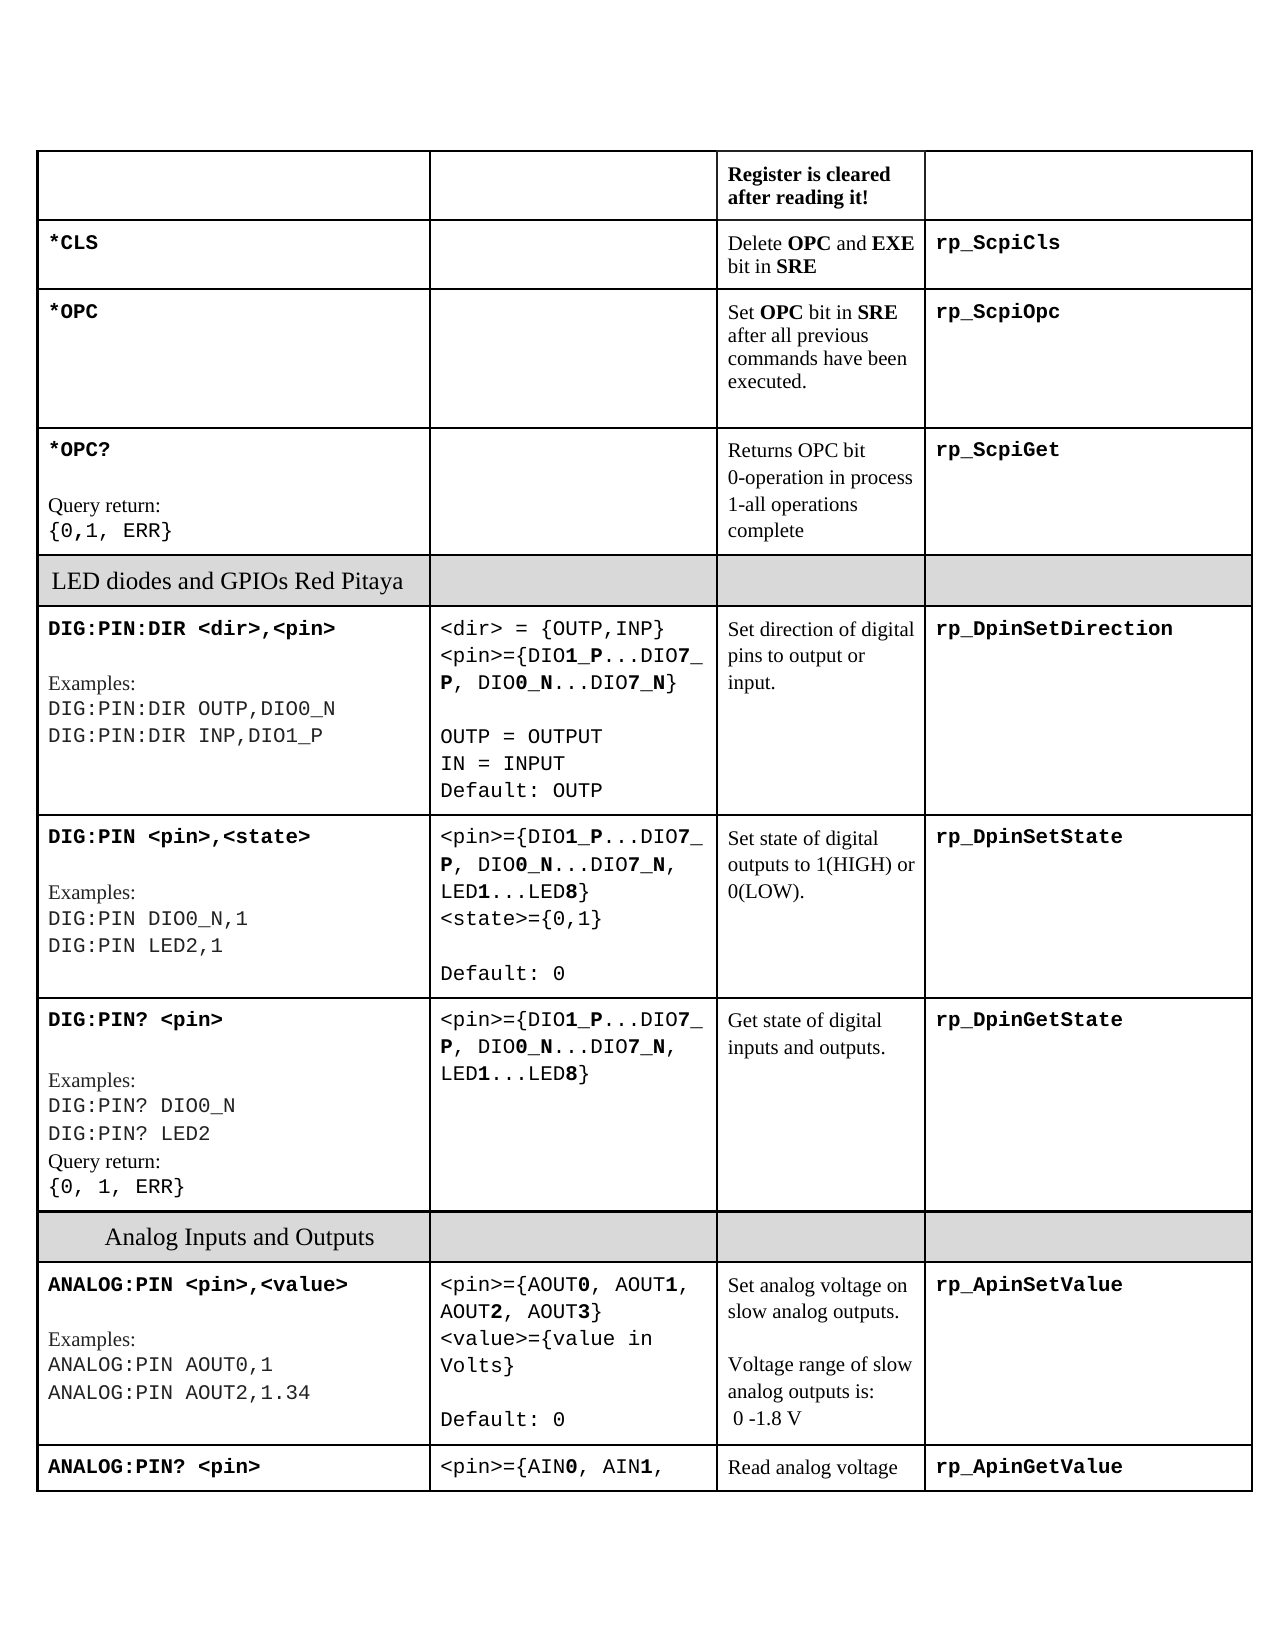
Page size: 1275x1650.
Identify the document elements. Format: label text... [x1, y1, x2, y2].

table_cell DIG:PIN:DIR <dir>,<pin> Examples: DIG:PIN:DIR OUTP,DIO0_N DIG:PIN:DIR INP,DIO1_P [39, 607, 429, 814]
table_cell rp_ScpiOpc [926, 290, 1251, 427]
table_cell rp_ApinSetValue [926, 1263, 1251, 1443]
table_cell Delete OPC and EXE bit in SRE [718, 221, 924, 288]
table_cell rp_ScpiGet [926, 429, 1251, 554]
table_cell rp_DpinSetDirection [926, 607, 1251, 814]
table_cell ANALOG:PIN <pin>,<value> Examples: ANALOG:PIN AOUT0,1 ANALOG:PIN AOUT2,1.34 [39, 1263, 429, 1443]
table_cell <pin>={DIO1_P...DIO7_P, DIO0_N...DIO7_N, LED1...LED8} [431, 999, 716, 1210]
table_cell [718, 556, 924, 605]
table_cell <pin>={AOUT0, AOUT1, AOUT2, AOUT3} <value>={value in Volts} Default: 0 [431, 1263, 716, 1443]
table_cell [926, 152, 1251, 219]
table_cell Analog Inputs and Outputs [39, 1213, 429, 1261]
table_cell <dir> = {OUTP,INP} <pin>={DIO1_P...DIO7_P, DIO0_N...DIO7_N} OUTP = OUTPUT IN = INPUT Default: OUTP [431, 607, 716, 814]
table_cell [431, 221, 716, 288]
table_cell Read analog voltage [718, 1446, 924, 1490]
table_cell [926, 556, 1251, 605]
table_cell [431, 290, 716, 427]
table_cell DIG:PIN <pin>,<state> Examples: DIG:PIN DIO0_N,1 DIG:PIN LED2,1 [39, 816, 429, 997]
table_cell Register is cleared after reading it! [718, 152, 924, 219]
table_cell [431, 152, 716, 219]
table_cell Get state of digital inputs and outputs. [718, 999, 924, 1210]
table_cell [718, 1213, 924, 1261]
table_cell *CLS [39, 221, 429, 288]
table_cell rp_ApinGetValue [926, 1446, 1251, 1490]
table_cell rp_DpinGetState [926, 999, 1251, 1210]
table_cell DIG:PIN? <pin> Examples: DIG:PIN? DIO0_N DIG:PIN? LED2 Query return: {0, 1, ERR} [39, 999, 429, 1210]
table_cell ANALOG:PIN? <pin> [39, 1446, 429, 1490]
table_cell rp_DpinSetState [926, 816, 1251, 997]
table_cell *OPC [39, 290, 429, 427]
table_cell Returns OPC bit 0-operation in process 1-all operations complete [718, 429, 924, 554]
table_cell <pin>={DIO1_P...DIO7_P, DIO0_N...DIO7_N, LED1...LED8} <state>={0,1} Default: 0 [431, 816, 716, 997]
table_cell [431, 556, 716, 605]
table_cell rp_ScpiCls [926, 221, 1251, 288]
table_cell [431, 1213, 716, 1261]
table_cell Set direction of digital pins to output or input. [718, 607, 924, 814]
table_cell [39, 152, 429, 219]
table_cell *OPC? Query return: {0,1, ERR} [39, 429, 429, 554]
table_cell LED diodes and GPIOs Red Pitaya [39, 556, 429, 605]
table_cell <pin>={AIN0, AIN1, [431, 1446, 716, 1490]
table_cell [431, 429, 716, 554]
table_cell Set state of digital outputs to 1(HIGH) or 0(LOW). [718, 816, 924, 997]
table_cell Set OPC bit in SRE after all previous commands have been executed. [718, 290, 924, 427]
table_cell Set analog voltage on slow analog outputs. Voltage range of slow analog outputs is: 0 -1.8 V [718, 1263, 924, 1443]
table_cell [926, 1213, 1251, 1261]
